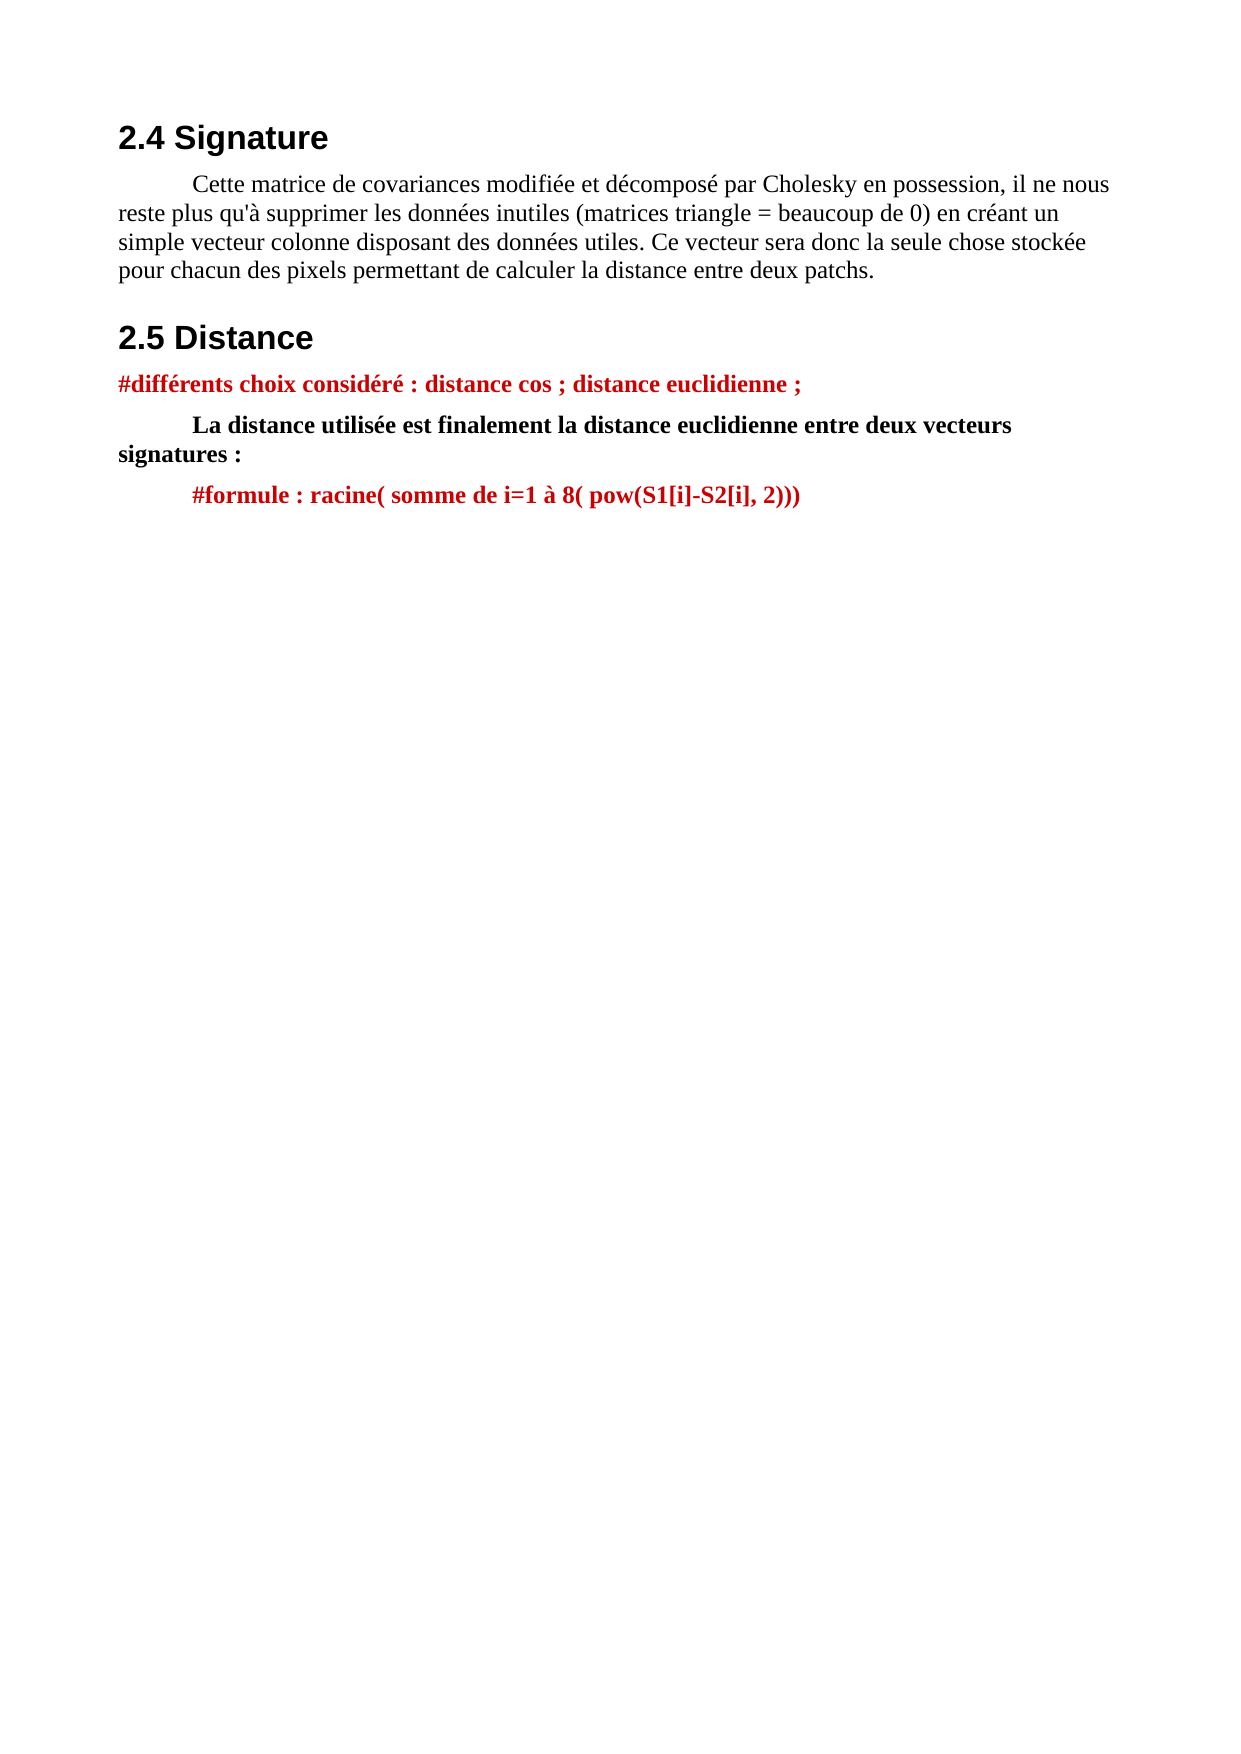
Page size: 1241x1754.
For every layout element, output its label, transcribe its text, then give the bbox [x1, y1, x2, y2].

text #différents choix considéré : distance cos ; distance euclidienne ; [118, 369, 1122, 397]
text Cette matrice de covariances modifiée et décomposé par Cholesky en possession, il ne nous reste plus qu'à supprimer les données inutiles (matrices triangle = beaucoup de 0) en créant un simple vecteur colonne disposant des données utiles. Ce vecteur sera donc la seule chose stockée pour chacun des pixels permettant de calculer la distance entre deux patchs. [118, 169, 1122, 284]
text La distance utilisée est finalement la distance euclidienne entre deux vecteurs signatures : [118, 410, 1122, 467]
text #formule : racine( somme de i=1 à 8( pow(S1[i]-S2[i], 2))) [118, 480, 1122, 509]
subtitle 2.5 Distance [118, 318, 1122, 356]
subtitle 2.4 Signature [118, 118, 1122, 157]
